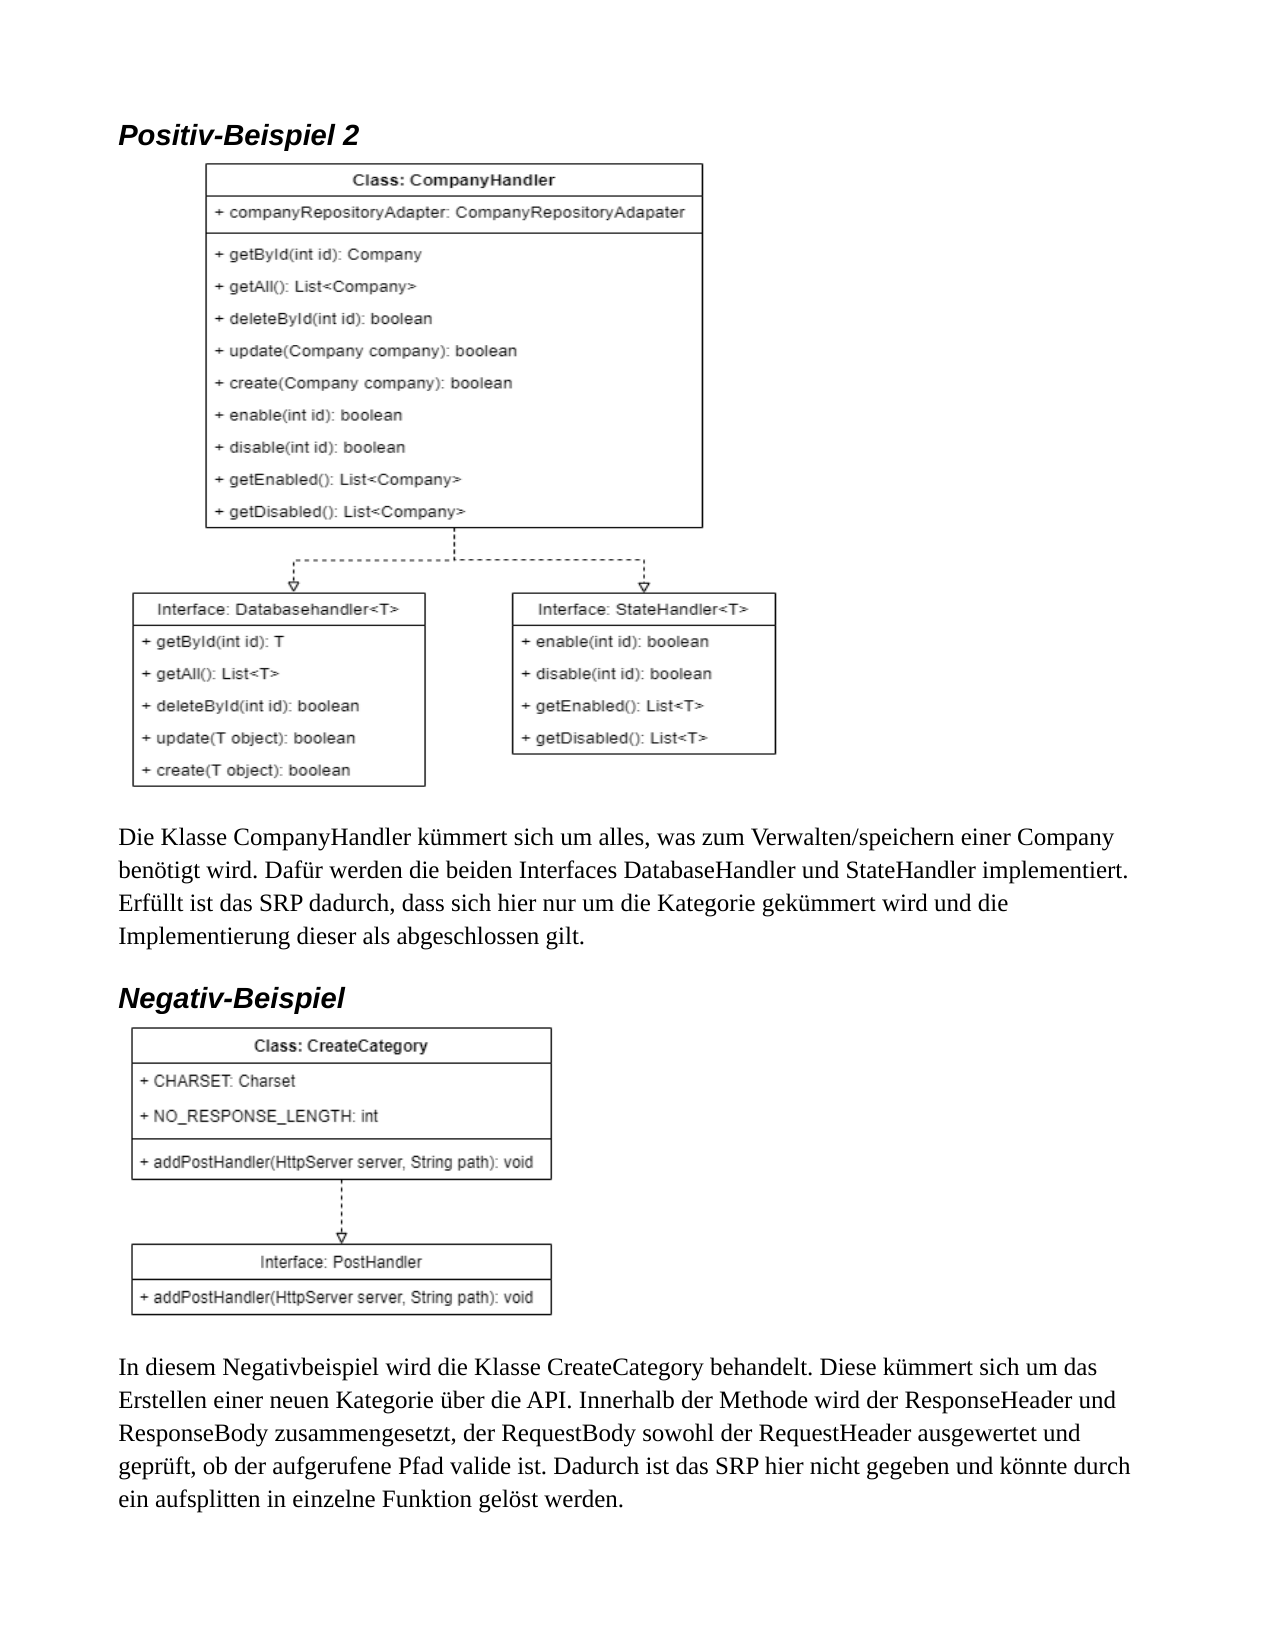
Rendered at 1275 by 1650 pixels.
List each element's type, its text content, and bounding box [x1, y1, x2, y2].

text Die Klasse CompanyHandler kümmert sich um alles, was zum Verwalten/speichern einer Company benötigt wird. Dafür werden die beiden Interfaces DatabaseHandler und StateHandler implementiert. Erfüllt ist das SRP dadurch, dass sich hier nur um die Kategorie gekümmert wird und die Implementierung dieser als abgeschlossen gilt. [118, 822, 1157, 950]
text In diesem Negativbeispiel wird die Klasse CreateCategory behandelt. Diese kümmert sich um das Erstellen einer neuen Kategorie über die API. Innerhalb der Methode wird der ResponseHeader und ResponseBody zusammengesetzt, der RequestBody sowohl der RequestHeader ausgewertet und geprüft, ob der aufgerufene Pfad valide ist. Dadurch ist das SRP hier nicht gegeben und könnte durch ein aufsplitten in einzelne Funktion gelöst werden. [118, 1352, 1157, 1513]
subtitle Negativ-Beispiel [118, 981, 1157, 1014]
subtitle Positiv-Beispiel 2 [118, 118, 1157, 152]
